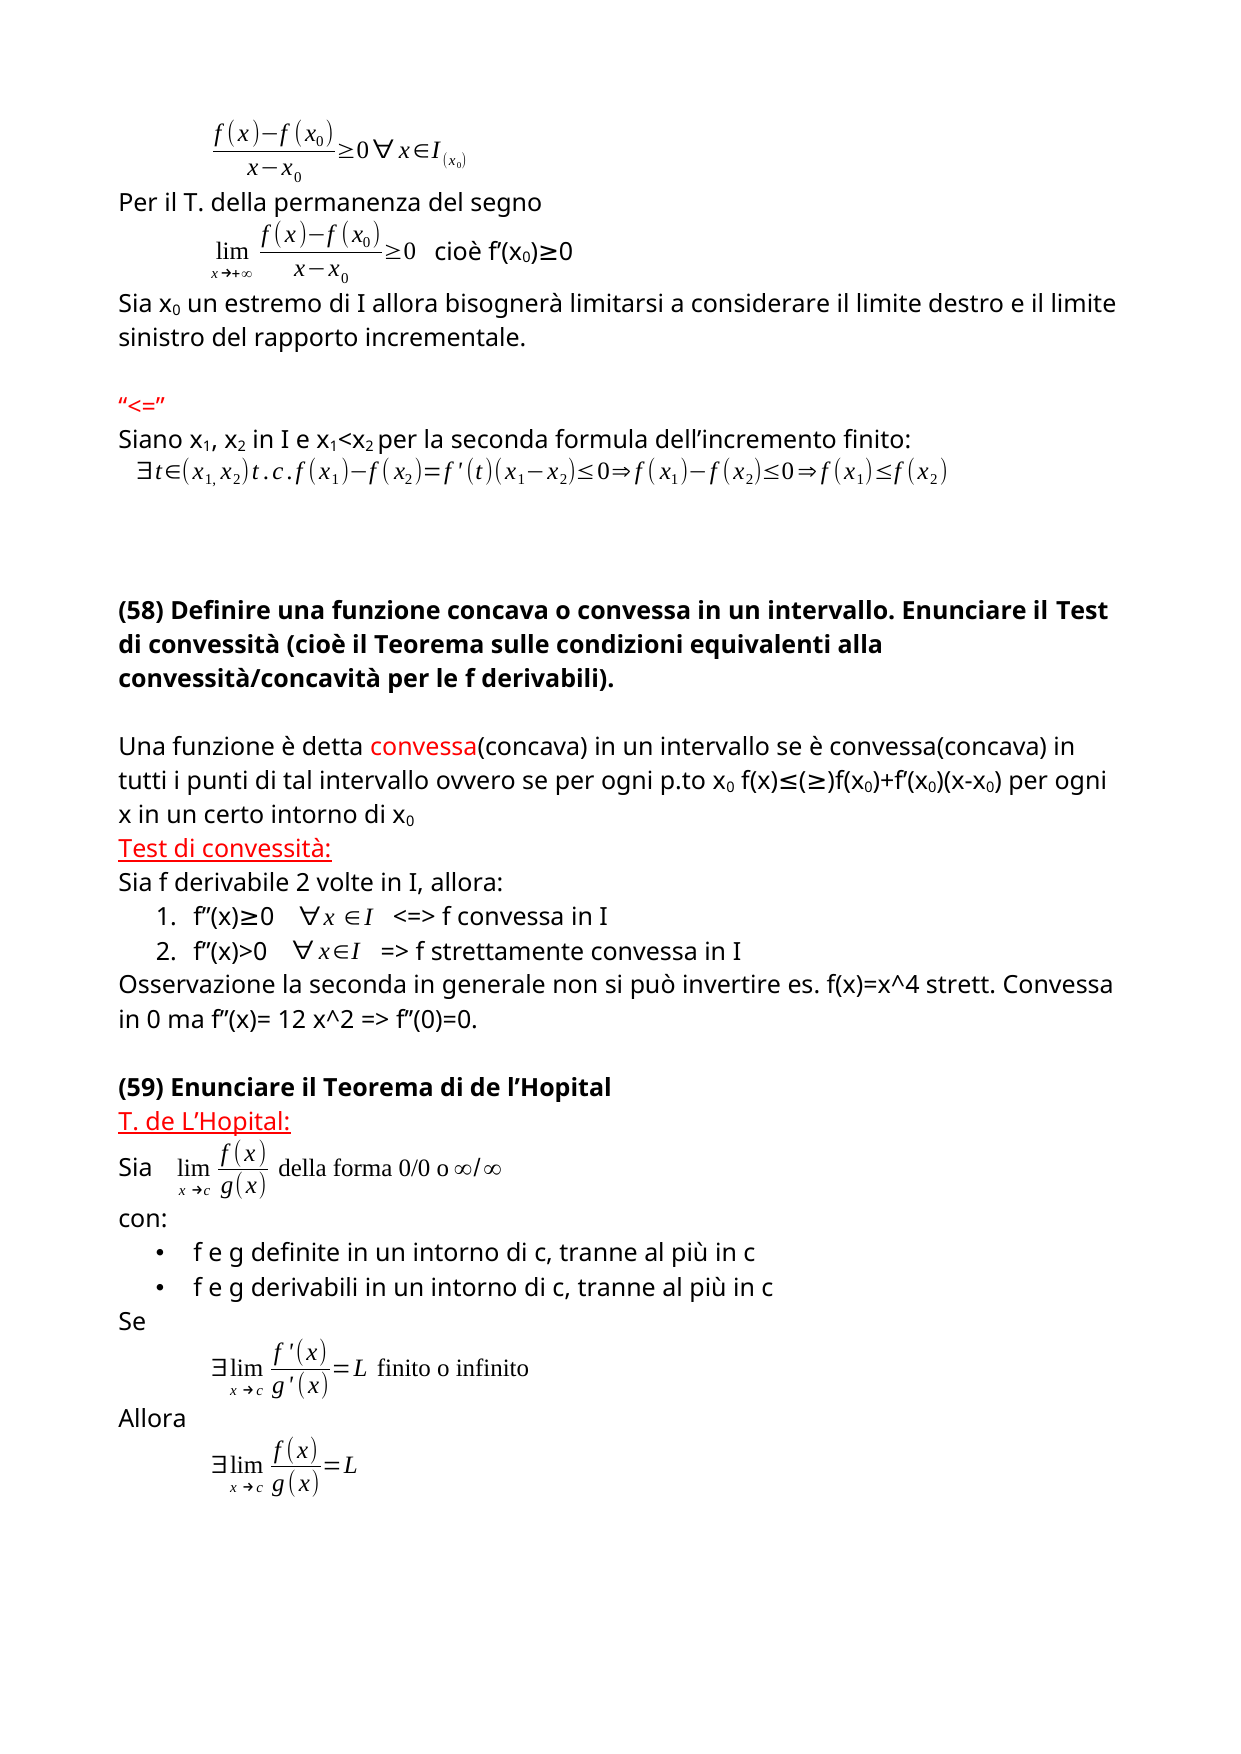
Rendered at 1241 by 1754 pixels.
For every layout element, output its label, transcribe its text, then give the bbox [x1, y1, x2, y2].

text Sia f derivabile 2 volte in I, allora: [118, 865, 1122, 899]
text Una funzione è detta convessa(concava) in un intervallo se è convessa(concava) in tutti i punti di tal intervallo ovvero se per ogni p.to x0 f(x)≤(≥)f(x0)+f’(x0)(x-x0) per ogni x in un certo intorno di x0 [118, 729, 1122, 831]
text Sia x0 un estremo di I allora bisognerà limitarsi a considerare il limite destro e il limite sinistro del rapporto incrementale. [118, 286, 1122, 354]
text (59) Enunciare il Teorema di de l’Hopital [118, 1069, 1122, 1103]
list f e g definite in un intorno di c, tranne al più in c [156, 1235, 1122, 1269]
text cioè f’(x0)≥0 [118, 219, 1122, 286]
text Test di convessità: [118, 831, 1122, 865]
text Osservazione la seconda in generale non si può invertire es. f(x)=x^4 strett. Convessa in 0 ma f’’(x)= 12 x^2 => f’’(0)=0. [118, 967, 1122, 1035]
text Siano x1, x2 in I e x1<x2 per la seconda formula dell’incremento finito: [118, 422, 1122, 456]
list f’’(x)>0 => f strettamente convessa in I [156, 933, 1122, 967]
text “<=” [118, 388, 1122, 422]
text T. de L’Hopital: [118, 1103, 1122, 1137]
text Per il T. della permanenza del segno [118, 185, 1122, 219]
text Allora [118, 1401, 1122, 1435]
text Sia [118, 1137, 1122, 1201]
text Se [118, 1303, 1122, 1337]
text con: [118, 1201, 1122, 1235]
list f e g derivabili in un intorno di c, tranne al più in c [156, 1269, 1122, 1303]
text (58) Definire una funzione concava o convessa in un intervallo. Enunciare il Test di convessità (cioè il Teorema sulle condizioni equivalenti alla convessità/concavità per le f derivabili). [118, 592, 1122, 695]
list f’’(x)≥0 <=> f convessa in I [156, 899, 1122, 933]
